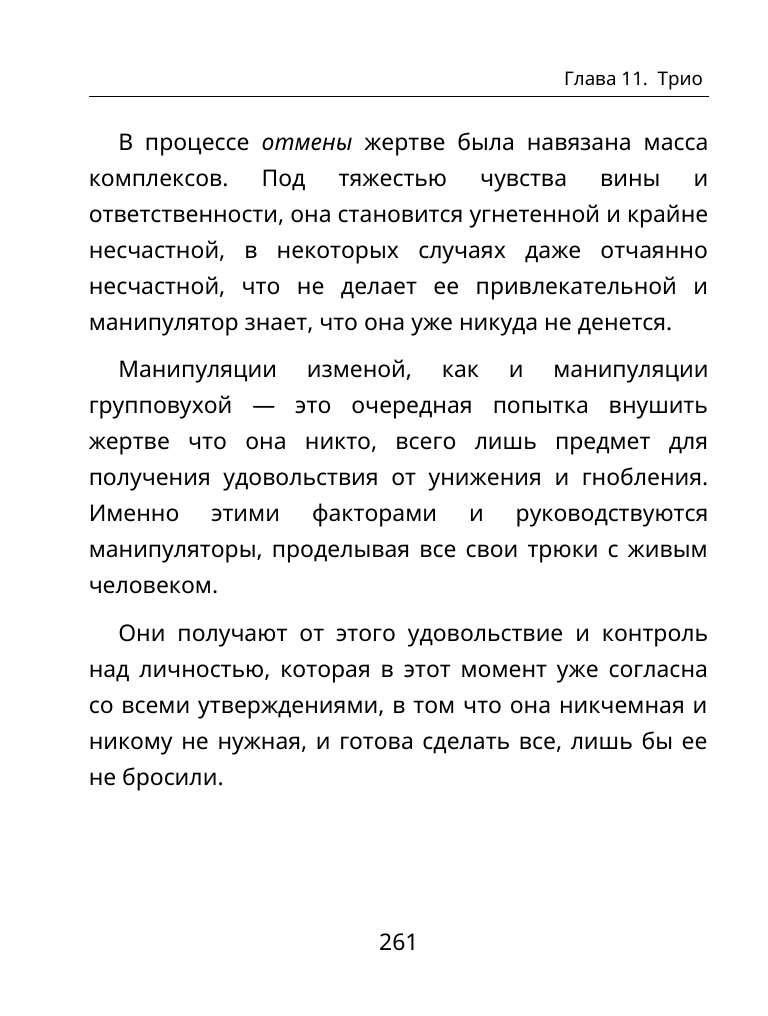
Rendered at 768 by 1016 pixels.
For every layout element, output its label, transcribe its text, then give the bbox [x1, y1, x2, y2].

text Манипуляции изменой, как и манипуляции групповухой — это очередная попытка внушить жертве что она никто, всего лишь предмет для получения удовольствия от унижения и гнобления. Именно этими факторами и руководствуются манипуляторы, проделывая все свои трюки с живым человеком. [88, 353, 709, 600]
text Они получают от этого удовольствие и контроль над личностью, которая в этот момент уже согласна со всеми утверждениями, в том что она никчемная и никому не нужная, и готова сделать все, лишь бы ее не бросили. [88, 617, 709, 792]
text В процессе отмены жертве была навязана масса комплексов. Под тяжестью чувства вины и ответственности, она становится угнетенной и крайне несчастной, в некоторых случаях даже отчаянно несчастной, что не делает ее привлекательной и манипулятор знает, что она уже никуда не денется. [88, 126, 709, 337]
